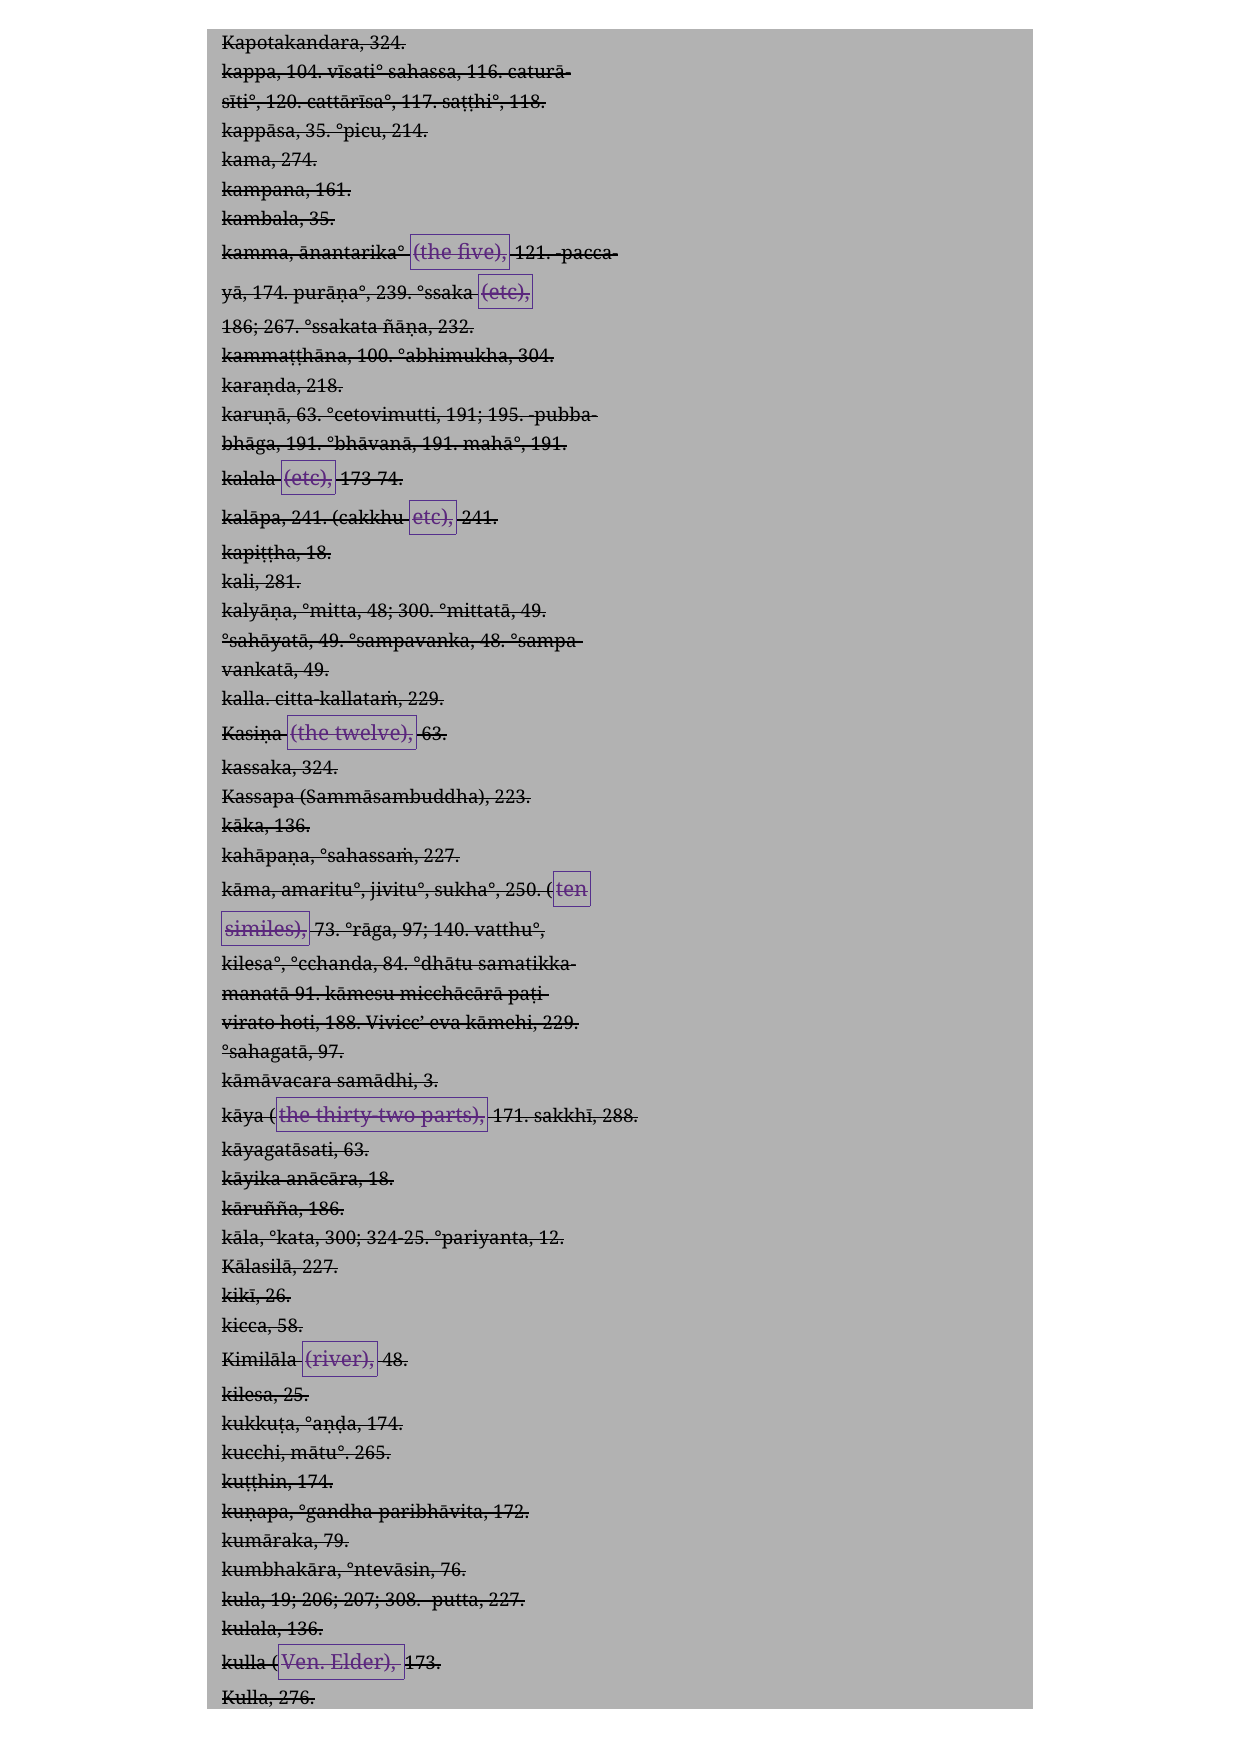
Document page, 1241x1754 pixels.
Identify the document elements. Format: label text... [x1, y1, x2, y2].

text [591, 871, 1033, 906]
text (the twelve), [288, 716, 416, 749]
text (the five), [411, 235, 509, 269]
text kalyāṇa, °mitta, 48; 300. °mittatā, 49. [207, 598, 1033, 623]
text kambala, 35. [207, 205, 1033, 231]
text kāruñña, 186. [207, 1195, 1033, 1221]
text kikī, 26. [207, 1283, 1033, 1308]
text vankatā, 49. [207, 656, 1033, 682]
text bhāga, 191. °bhāvanā, 191. mahā°, 191. [207, 431, 1033, 456]
text virato hoti, 188. Vivicc’ eva kāmehi, 229. [207, 1009, 1033, 1034]
text kalla. citta-kallataṁ, 229. [207, 685, 1033, 711]
text Kasiṇa [207, 715, 287, 749]
text (etc), [479, 275, 532, 308]
text kuṭṭhin, 174. [207, 1469, 1033, 1494]
text kapiṭṭha, 18. [207, 539, 1033, 564]
text kilesa, 25. [207, 1381, 1033, 1406]
text 241. [457, 499, 1033, 534]
text sīti°, 120. cattārīsa°, 117. saṭṭhi°, 118. [207, 88, 1033, 113]
text kuṇapa, °gandha-paribhāvita, 172. [207, 1498, 1033, 1523]
text kāya ( [207, 1097, 276, 1131]
text Ven. Elder), [279, 1645, 404, 1679]
text kulla ( [207, 1644, 278, 1679]
text kāmāvacara samādhi, 3. [207, 1068, 1033, 1093]
text [533, 274, 1033, 308]
text kassaka, 324. [207, 754, 1033, 780]
text karuṇā, 63. °cetovimutti, 191; 195. -pubba- [207, 401, 1033, 427]
text °sahagatā, 97. [207, 1038, 1033, 1064]
text kumbhakāra, °ntevāsin, 76. [207, 1557, 1033, 1582]
text kāla, °kata, 300; 324-25. °pariyanta, 12. [207, 1224, 1033, 1250]
text kali, 281. [207, 568, 1033, 594]
text kalāpa, 241. (cakkhu etc), [207, 499, 456, 534]
text kappāsa, 35. °picu, 214. [207, 117, 1033, 143]
text similes), [222, 912, 309, 945]
text manatā 91. kāmesu micchācārā paṭi- [207, 980, 1033, 1005]
text Kulla, 276. [207, 1684, 1033, 1709]
text kāka, 136. [207, 813, 1033, 838]
text yā, 174. purāṇa°, 239. °ssaka [207, 274, 478, 308]
text (river), [303, 1342, 377, 1376]
text kāyagatāsati, 63. [207, 1136, 1033, 1162]
text kammaṭṭhāna, 100. °abhimukha, 304. [207, 343, 1033, 368]
text kukkuṭa, °aṇḍa, 174. [207, 1410, 1033, 1436]
text kāma, amaritu°, jivitu°, sukha°, 250. ( [207, 871, 553, 906]
text Kapotakandara, 324. [207, 29, 1033, 55]
text karaṇda, 218. [207, 372, 1033, 398]
text 73. °rāga, 97; 140. vatthu°, [310, 911, 1033, 945]
text 173-74. [336, 460, 1033, 494]
text kilesa°, °cchanda, 84. °dhātu samatikka- [207, 951, 1033, 976]
text (etc), [282, 461, 335, 494]
text 48. [378, 1341, 1033, 1376]
text kicca, 58. [207, 1312, 1033, 1338]
text Kassapa (Sammāsambuddha), 223. [207, 783, 1033, 809]
text kahāpaṇa, °sahassaṁ, 227. [207, 842, 1033, 868]
text 63. [417, 715, 1033, 749]
text ten [554, 872, 590, 906]
text 171. sakkhī, 288. [488, 1097, 1033, 1131]
text 186; 267. °ssakata ñāṇa, 232. [207, 313, 1033, 339]
text 121. -pacca- [510, 234, 1033, 269]
text kucchi, mātu°. 265. [207, 1439, 1033, 1465]
text kulala, 136. [207, 1615, 1033, 1641]
text kampana, 161. [207, 176, 1033, 201]
text the thirty-two parts), [277, 1098, 487, 1131]
text Kimilāla [207, 1341, 302, 1376]
text °sahāyatā, 49. °sampavanka, 48. °sampa- [207, 627, 1033, 652]
text kula, 19; 206; 207; 308. -putta, 227. [207, 1586, 1033, 1611]
text kāyika anācāra, 18. [207, 1166, 1033, 1191]
text kamma, ānantarika° [207, 234, 410, 269]
text 173. [405, 1644, 1033, 1679]
text Kālasilā, 227. [207, 1253, 1033, 1279]
text kama, 274. [207, 147, 1033, 172]
text kumāraka, 79. [207, 1527, 1033, 1553]
text kalala [207, 460, 281, 494]
text kappa, 104. vīsati° sahassa, 116. caturā- [207, 59, 1033, 84]
